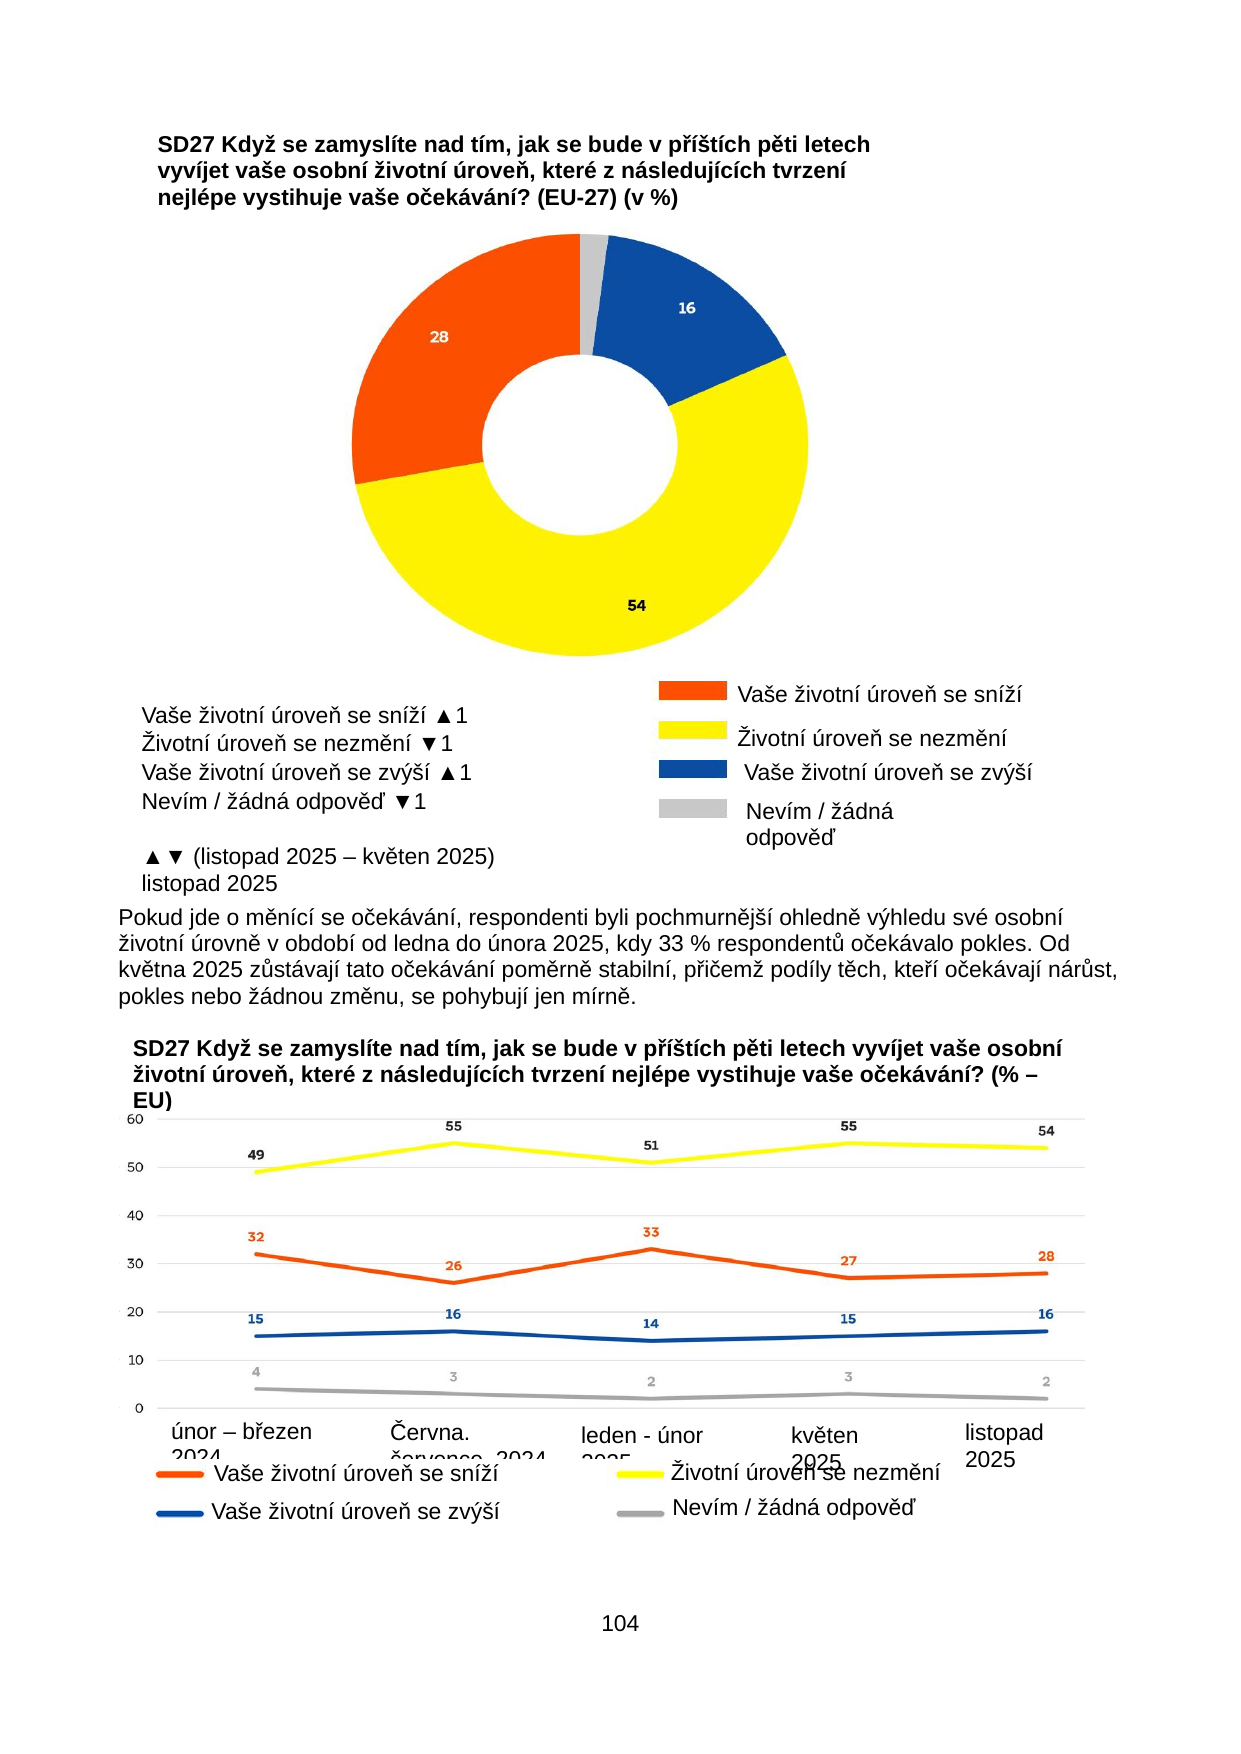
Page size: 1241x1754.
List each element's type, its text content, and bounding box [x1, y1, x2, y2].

picture [651, 674, 736, 821]
text Pokud jde o měnící se očekávání, respondenti byli pochmurnější ohledně výhledu své osobní životní úrovně v období od ledna do února 2025, kdy 33 % respondentů očekávalo pokles. Od května 2025 zůstávají tato očekávání poměrně stabilní, přičemž podíly těch, kteří očekávají nárůst, pokles nebo žádnou změnu, se pohybují jen mírně. [118, 124, 1122, 1009]
picture [119, 1111, 1085, 1414]
picture [148, 1459, 669, 1527]
picture [343, 225, 814, 662]
